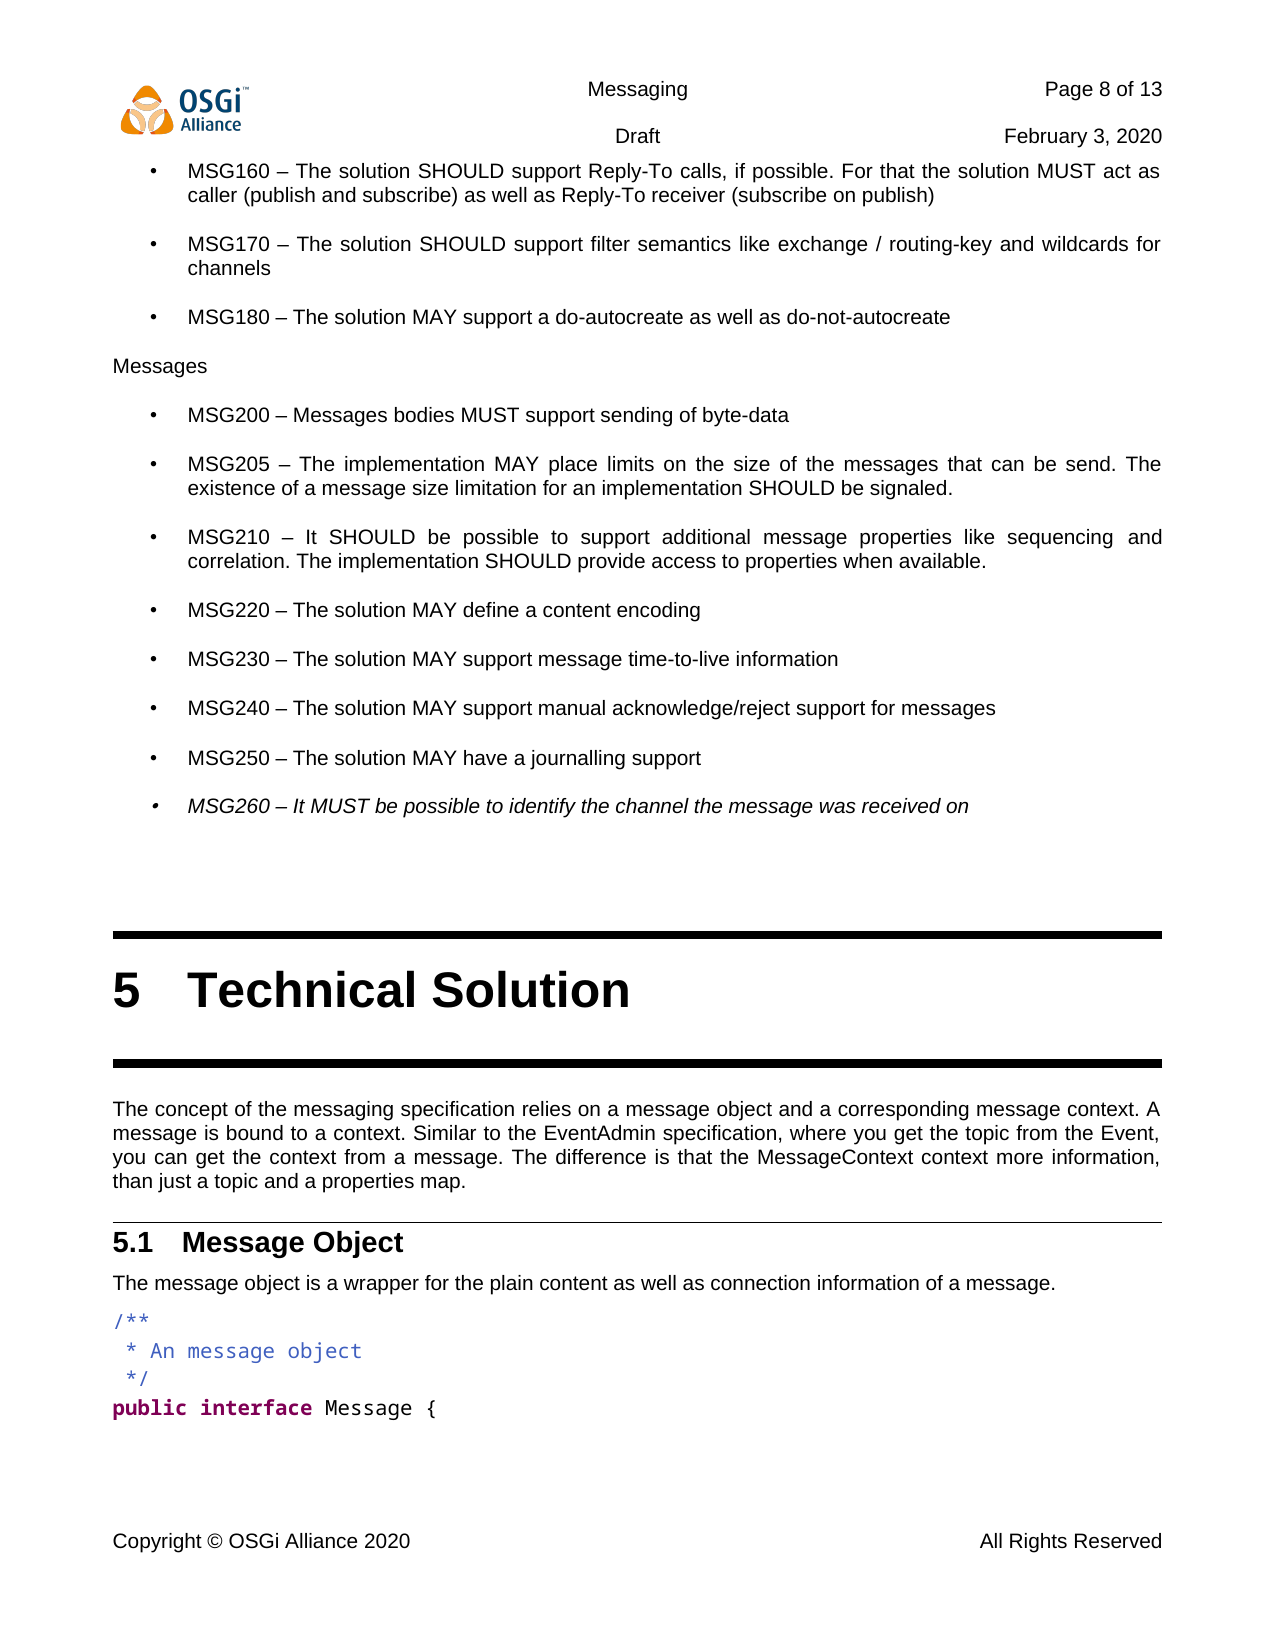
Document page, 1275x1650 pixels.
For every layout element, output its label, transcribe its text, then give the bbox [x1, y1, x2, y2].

list MSG200 – Messages bodies MUST support sending of byte-data [150, 403, 1162, 427]
list MSG220 – The solution MAY define a content encoding [150, 598, 1162, 622]
list MSG240 – The solution MAY support manual acknowledge/reject support for messages [150, 696, 1162, 720]
text /** [112, 1307, 1162, 1336]
list MSG160 – The solution SHOULD support Reply-To calls, if possible. For that the solution MUST act as caller (publish and subscribe) as well as Reply-To receiver (subscribe on publish) [150, 159, 1162, 207]
list MSG210 – It SHOULD be possible to support additional message properties like sequencing and correlation. The implementation SHOULD provide access to properties when available. [150, 525, 1162, 573]
list MSG205 – The implementation MAY place limits on the size of the messages that can be send. The existence of a message size limitation for an implementation SHOULD be signaled. [150, 452, 1162, 500]
text The message object is a wrapper for the plain content as well as connection information of a message. [112, 1271, 1162, 1295]
text The concept of the messaging specification relies on a message object and a corresponding message context. A message is bound to a context. Similar to the EventAdmin specification, where you get the topic from the Event, you can get the context from a message. The difference is that the MessageContext context more information, than just a topic and a properties map. [112, 1097, 1162, 1193]
list MSG260 – It MUST be possible to identify the channel the message was received on [150, 794, 1162, 818]
subtitle Message Object [112, 1223, 1162, 1258]
text Messages [112, 354, 1162, 378]
list MSG230 – The solution MAY support message time-to-live information [150, 647, 1162, 671]
picture [113, 78, 257, 142]
list MSG250 – The solution MAY have a journalling support [150, 745, 1162, 769]
text * An message object [112, 1336, 1162, 1364]
text */ [112, 1364, 1162, 1393]
list MSG180 – The solution MAY support a do-autocreate as well as do-not-autocreate [150, 305, 1162, 329]
list MSG170 – The solution SHOULD support filter semantics like exchange / routing-key and wildcards for channels [150, 232, 1162, 280]
subtitle Technical Solution [112, 932, 1162, 1068]
text public interface Message { [112, 1393, 1162, 1421]
